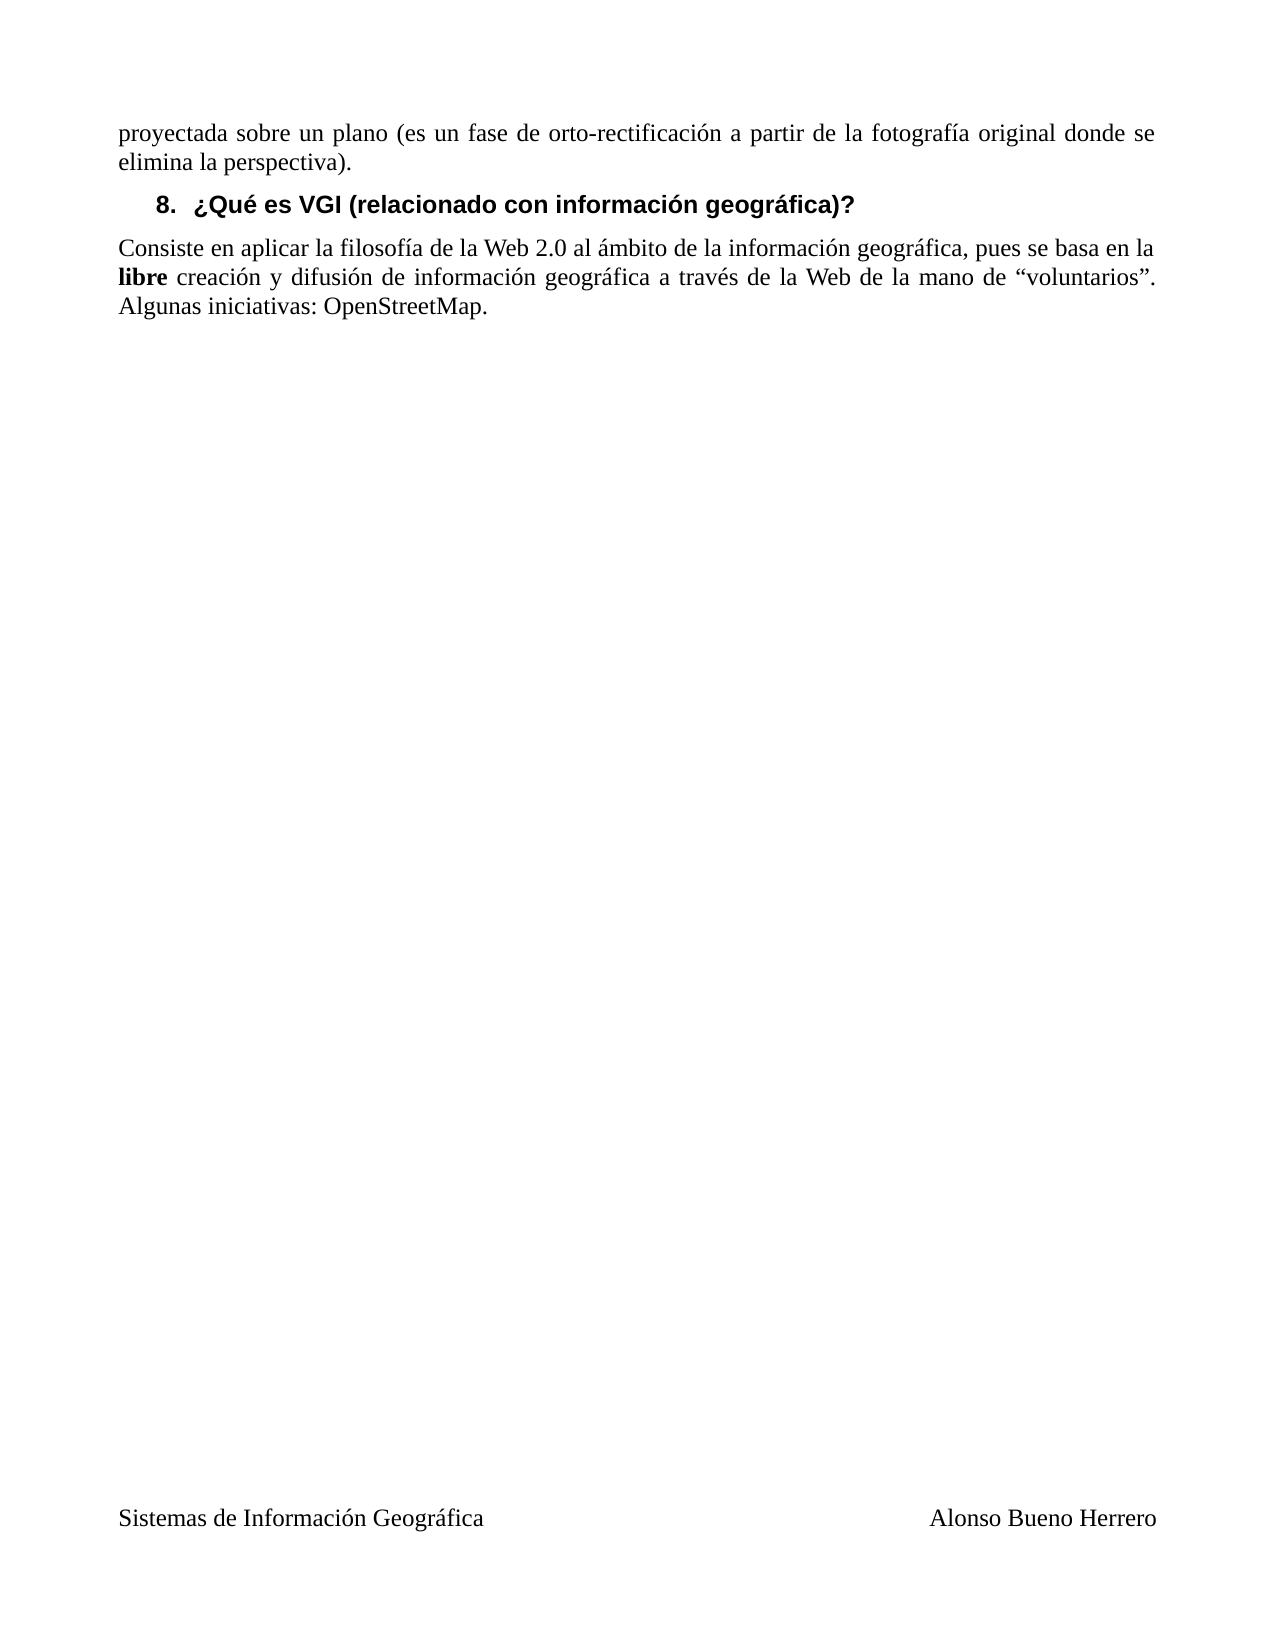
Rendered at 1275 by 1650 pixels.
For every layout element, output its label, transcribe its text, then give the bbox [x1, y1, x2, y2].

list ¿Qué es VGI (relacionado con información geográfica)? [156, 190, 1157, 219]
text Consiste en aplicar la filosofía de la Web 2.0 al ámbito de la información geográfica, pues se basa en la libre creación y difusión de información geográfica a través de la Web de la mano de “voluntarios”. Algunas iniciativas: OpenStreetMap. [118, 233, 1157, 320]
text proyectada sobre un plano (es un fase de orto-rectificación a partir de la fotografía original donde se elimina la perspectiva). [118, 118, 1157, 176]
